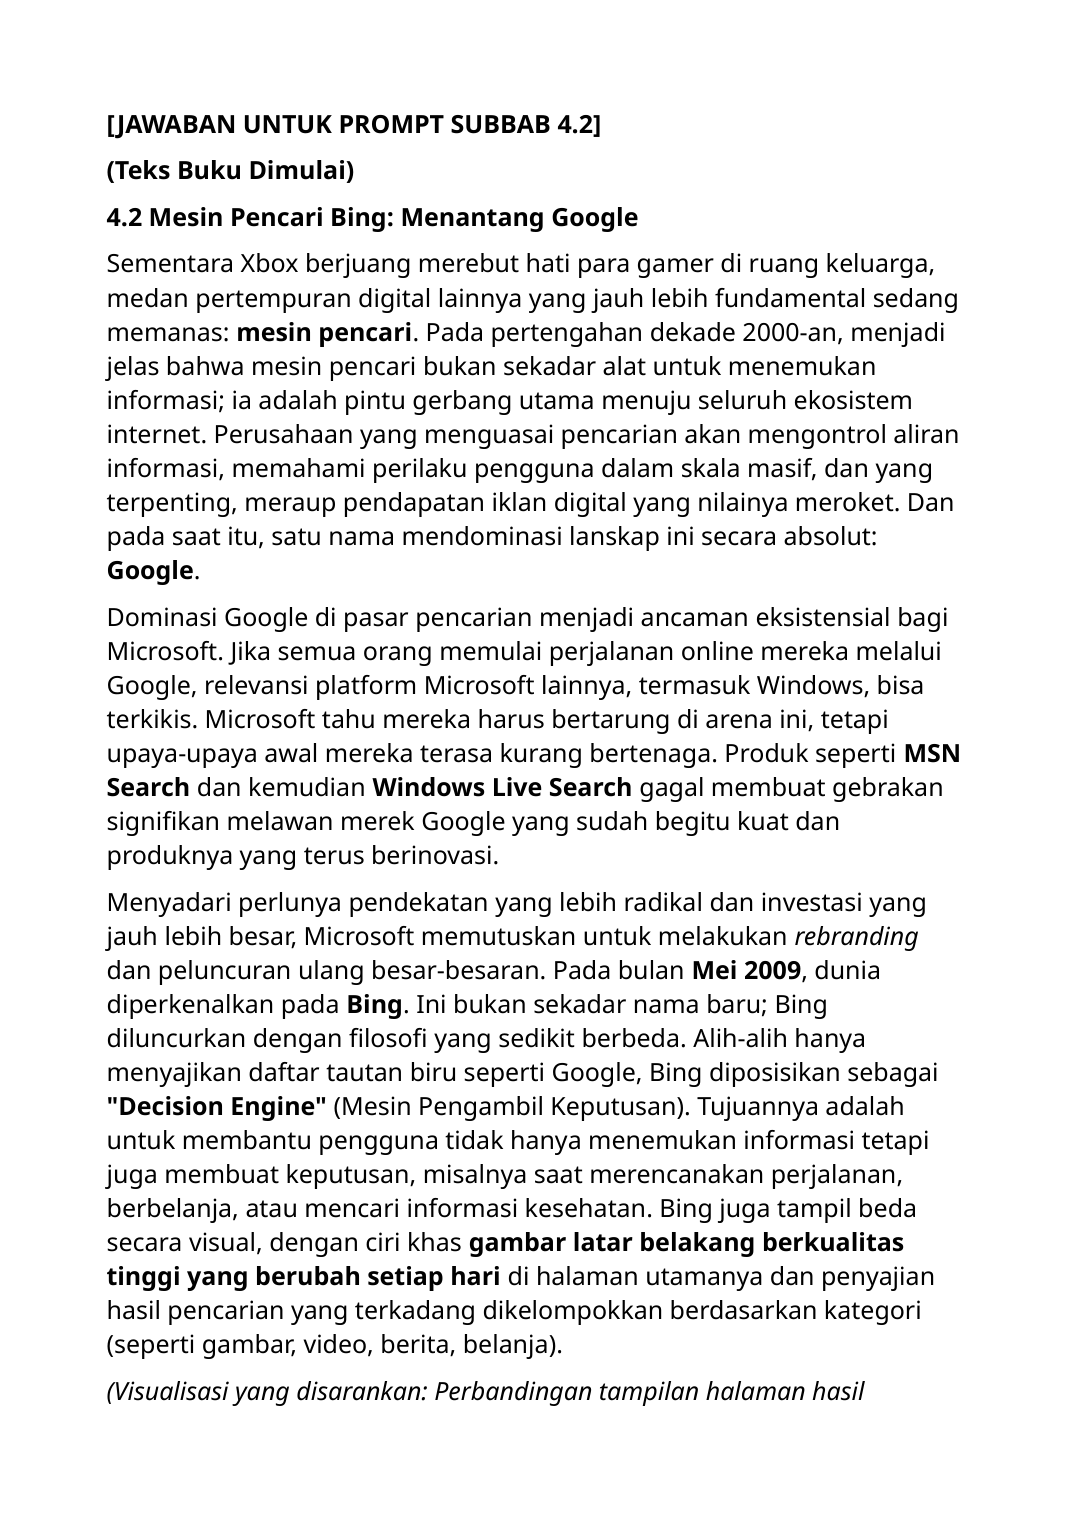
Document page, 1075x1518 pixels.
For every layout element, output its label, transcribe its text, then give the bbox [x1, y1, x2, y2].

text Dominasi Google di pasar pencarian menjadi ancaman eksistensial bagi Microsoft. Jika semua orang memulai perjalanan online mereka melalui Google, relevansi platform Microsoft lainnya, termasuk Windows, bisa terkikis. Microsoft tahu mereka harus bertarung di arena ini, tetapi upaya-upaya awal mereka terasa kurang bertenaga. Produk seperti MSN Search dan kemudian Windows Live Search gagal membuat gebrakan signifikan melawan merek Google yang sudah begitu kuat dan produknya yang terus berinovasi. [106, 599, 968, 872]
text Sementara Xbox berjuang merebut hati para gamer di ruang keluarga, medan pertempuran digital lainnya yang jauh lebih fundamental sedang memanas: mesin pencari. Pada pertengahan dekade 2000-an, menjadi jelas bahwa mesin pencari bukan sekadar alat untuk menemukan informasi; ia adalah pintu gerbang utama menuju seluruh ekosistem internet. Perusahaan yang menguasai pencarian akan mengontrol aliran informasi, memahami perilaku pengguna dalam skala masif, dan yang terpenting, meraup pendapatan iklan digital yang nilainya meroket. Dan pada saat itu, satu nama mendominasi lanskap ini secara absolut: Google. [106, 246, 968, 587]
text [JAWABAN UNTUK PROMPT SUBBAB 4.2] [106, 106, 968, 141]
text (Visualisasi yang disarankan: Perbandingan tampilan halaman hasil [106, 1374, 968, 1408]
text Menyadari perlunya pendekatan yang lebih radikal dan investasi yang jauh lebih besar, Microsoft memutuskan untuk melakukan rebranding dan peluncuran ulang besar-besaran. Pada bulan Mei 2009, dunia diperkenalkan pada Bing. Ini bukan sekadar nama baru; Bing diluncurkan dengan filosofi yang sedikit berbeda. Alih-alih hanya menyajikan daftar tautan biru seperti Google, Bing diposisikan sebagai "Decision Engine" (Mesin Pengambil Keputusan). Tujuannya adalah untuk membantu pengguna tidak hanya menemukan informasi tetapi juga membuat keputusan, misalnya saat merencanakan perjalanan, berbelanja, atau mencari informasi kesehatan. Bing juga tampil beda secara visual, dengan ciri khas gambar latar belakang berkualitas tinggi yang berubah setiap hari di halaman utamanya dan penyajian hasil pencarian yang terkadang dikelompokkan berdasarkan kategori (seperti gambar, video, berita, belanja). [106, 884, 968, 1361]
text (Teks Buku Dimulai) [106, 153, 968, 187]
text 4.2 Mesin Pencari Bing: Menantang Google [106, 199, 968, 234]
